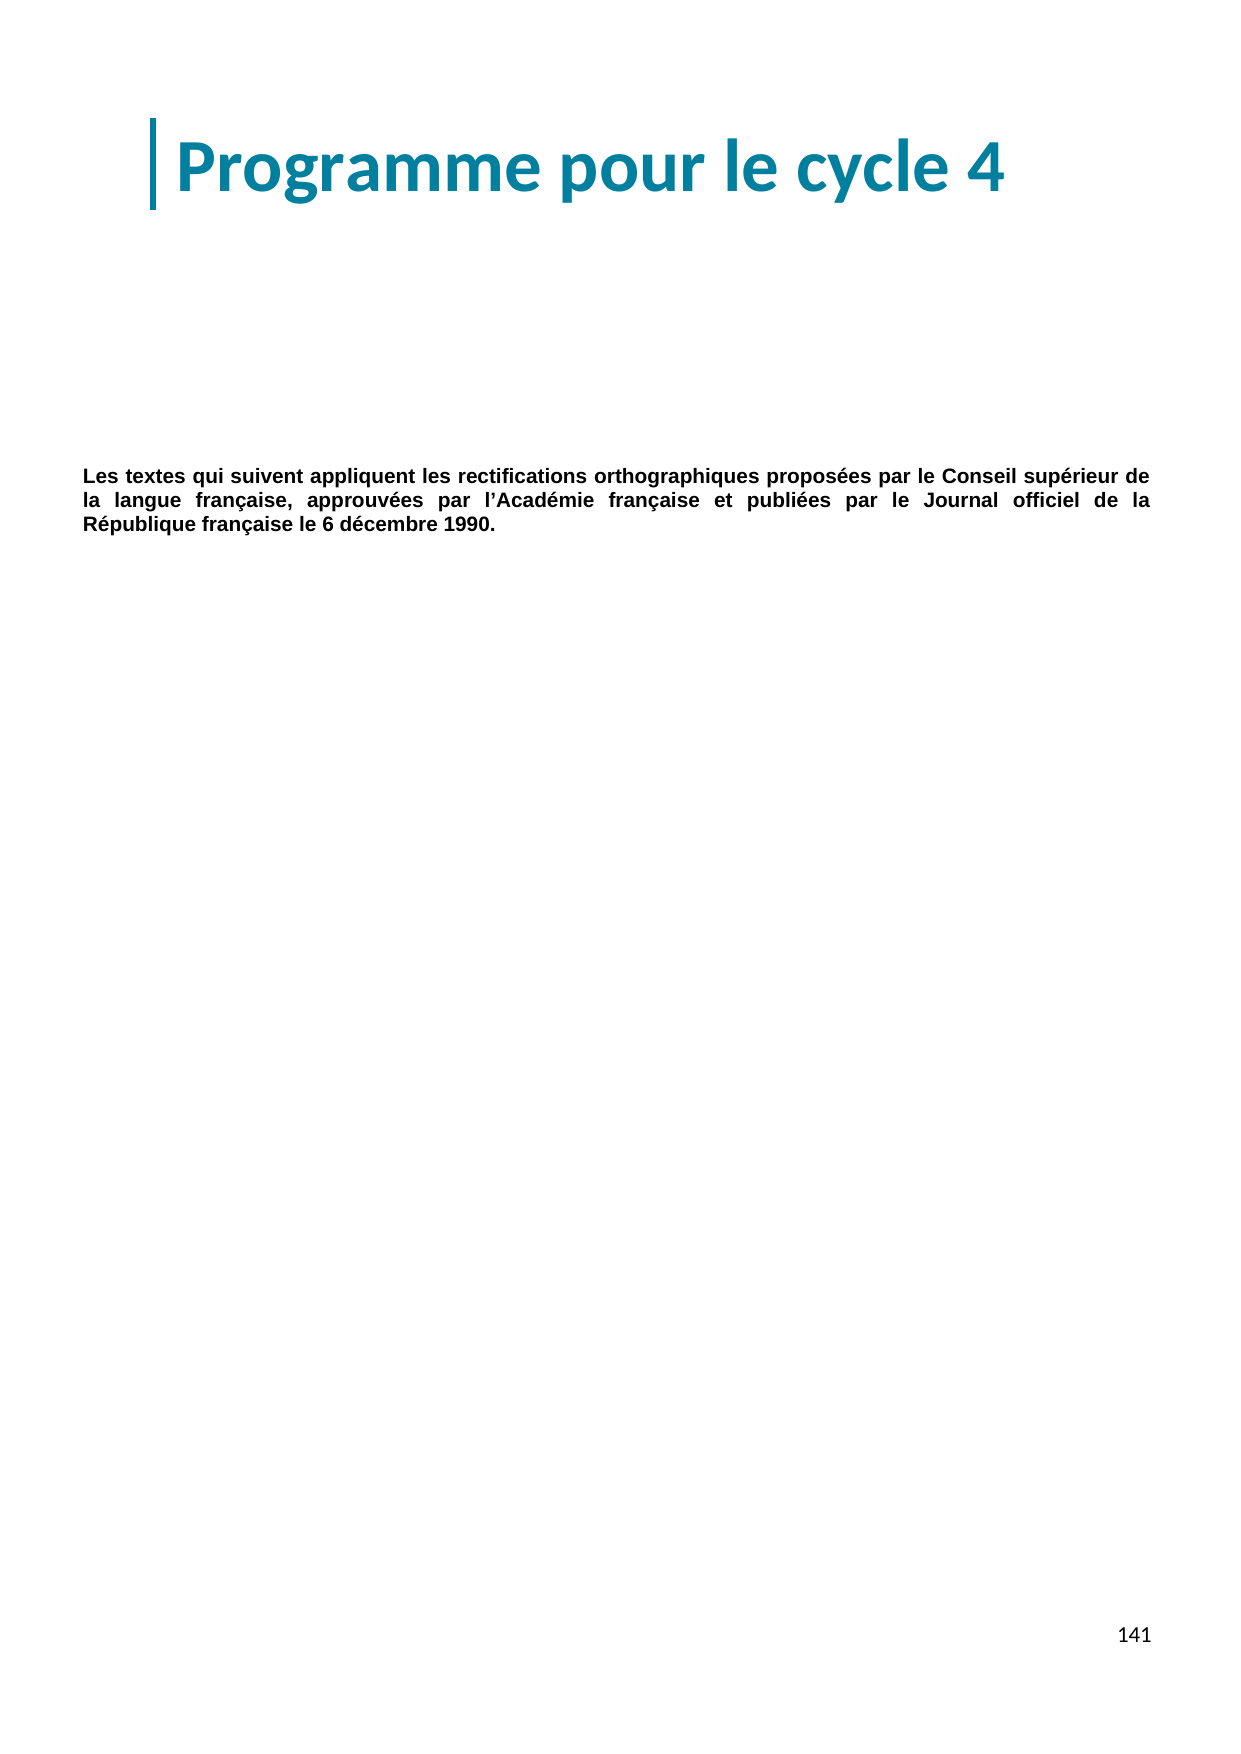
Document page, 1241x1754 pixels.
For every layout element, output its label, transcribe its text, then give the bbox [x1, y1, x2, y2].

text Les textes qui suivent appliquent les rectifications orthographiques proposées par le Conseil supérieur de la langue française, approuvées par l’Académie française et publiées par le Journal officiel de la République française le 6 décembre 1990. [83, 464, 1152, 536]
table_header Programme pour le cycle 4 [156, 118, 1079, 210]
